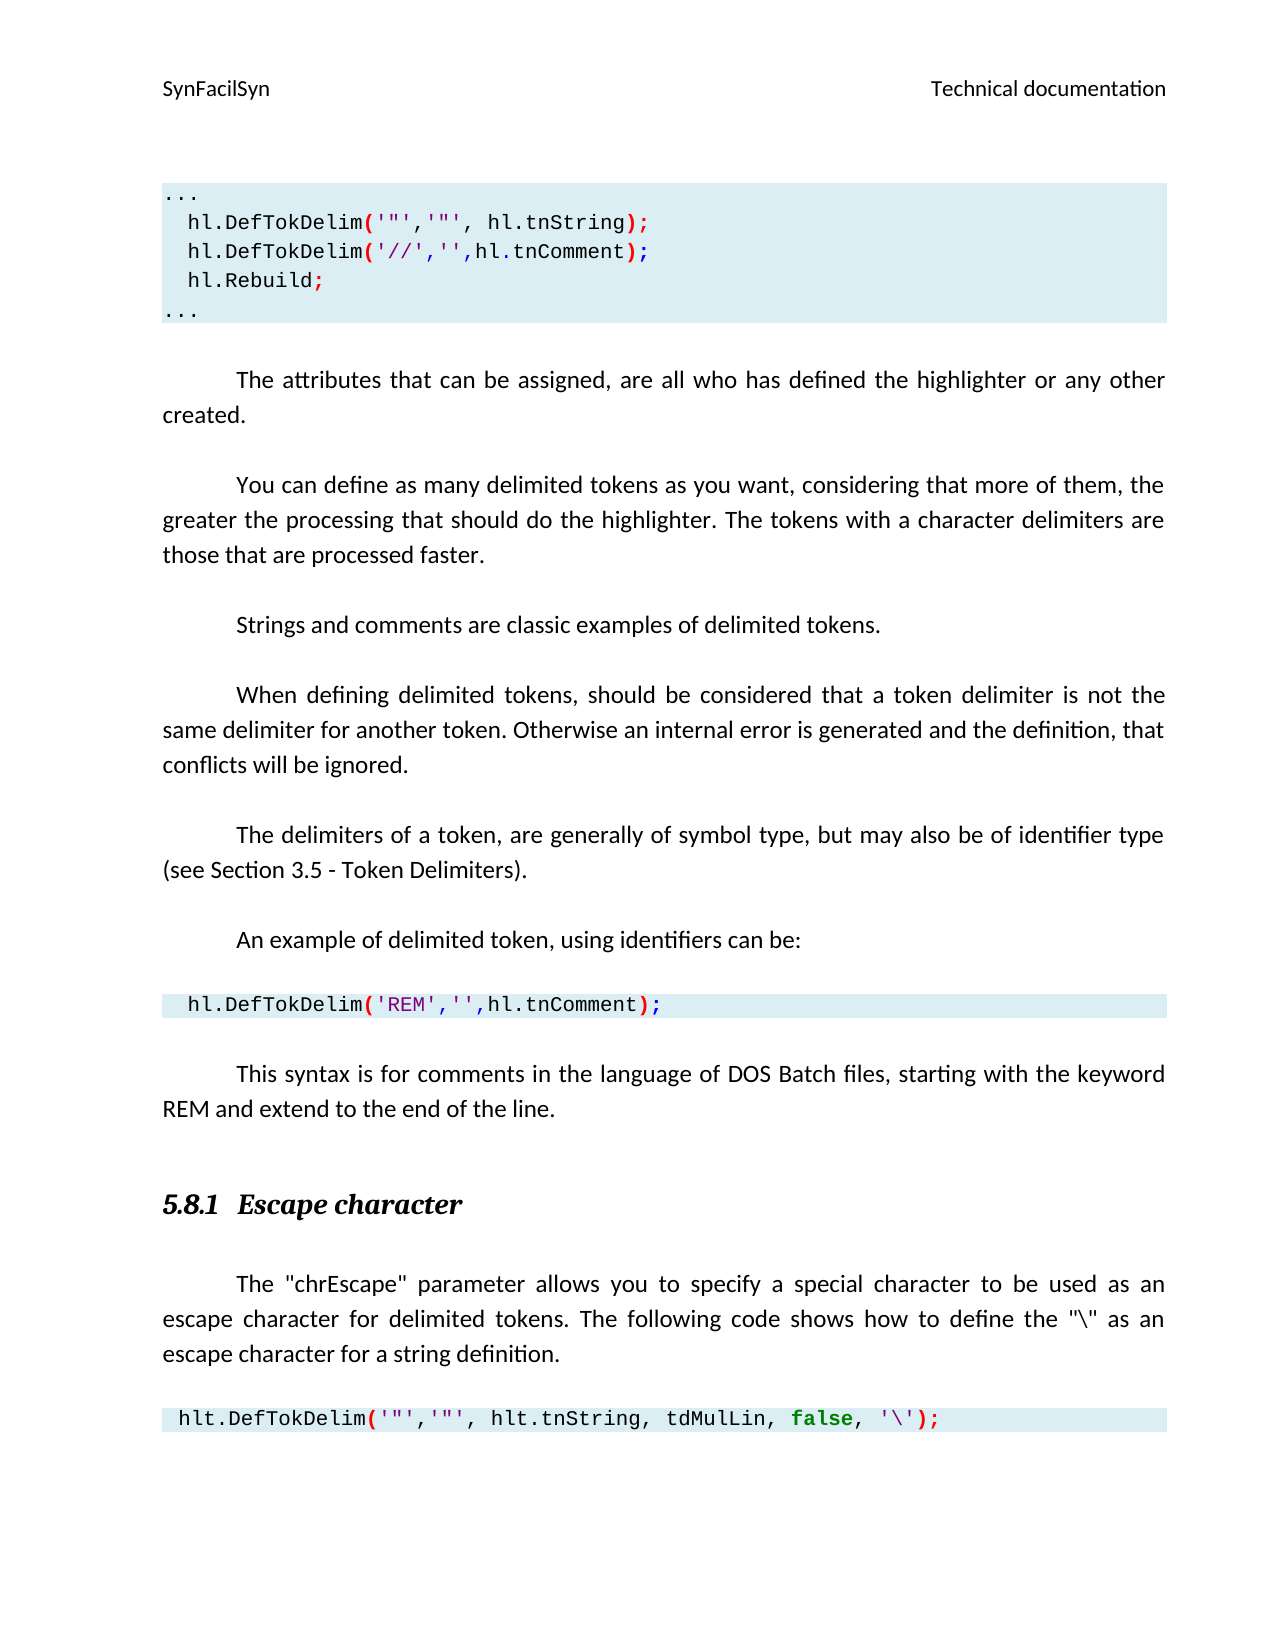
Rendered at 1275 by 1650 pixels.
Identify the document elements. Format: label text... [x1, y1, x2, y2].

text An example of delimited token, using identifiers can be: [162, 924, 1167, 954]
text hl.Rebuild; [162, 270, 1167, 294]
text Strings and comments are classic examples of delimited tokens. [162, 609, 1167, 639]
text You can define as many delimited tokens as you want, considering that more of them, the greater the processing that should do the highlighter. The tokens with a character delimiters are those that are processed faster. [162, 469, 1167, 569]
subtitle Escape character [162, 1188, 1167, 1222]
text hlt.DefTokDelim('"','"', hlt.tnString, tdMulLin, false, '\'); [162, 1408, 1167, 1432]
text hl.DefTokDelim('//','',hl.tnComment); [162, 241, 1167, 265]
text When defining delimited tokens, should be considered that a token delimiter is not the same delimiter for another token. Otherwise an internal error is generated and the definition, that conflicts will be ignored. [162, 679, 1167, 779]
text The attributes that can be assigned, are all who has defined the highlighter or any other created. [162, 364, 1167, 429]
text The "chrEscape" parameter allows you to specify a special character to be used as an escape character for delimited tokens. The following code shows how to define the "\" as an escape character for a string definition. [162, 1233, 1167, 1368]
text The delimiters of a token, are generally of symbol type, but may also be of identifier type (see Section 3.5 - Token Delimiters). [162, 819, 1167, 884]
text hl.DefTokDelim('REM','',hl.tnComment); [162, 994, 1167, 1018]
text hl.DefTokDelim('"','"', hl.tnString); [162, 212, 1167, 236]
text ... [162, 300, 1167, 323]
text ... [162, 183, 1167, 206]
text This syntax is for comments in the language of DOS Batch files, starting with the keyword REM and extend to the end of the line. [162, 1058, 1167, 1124]
